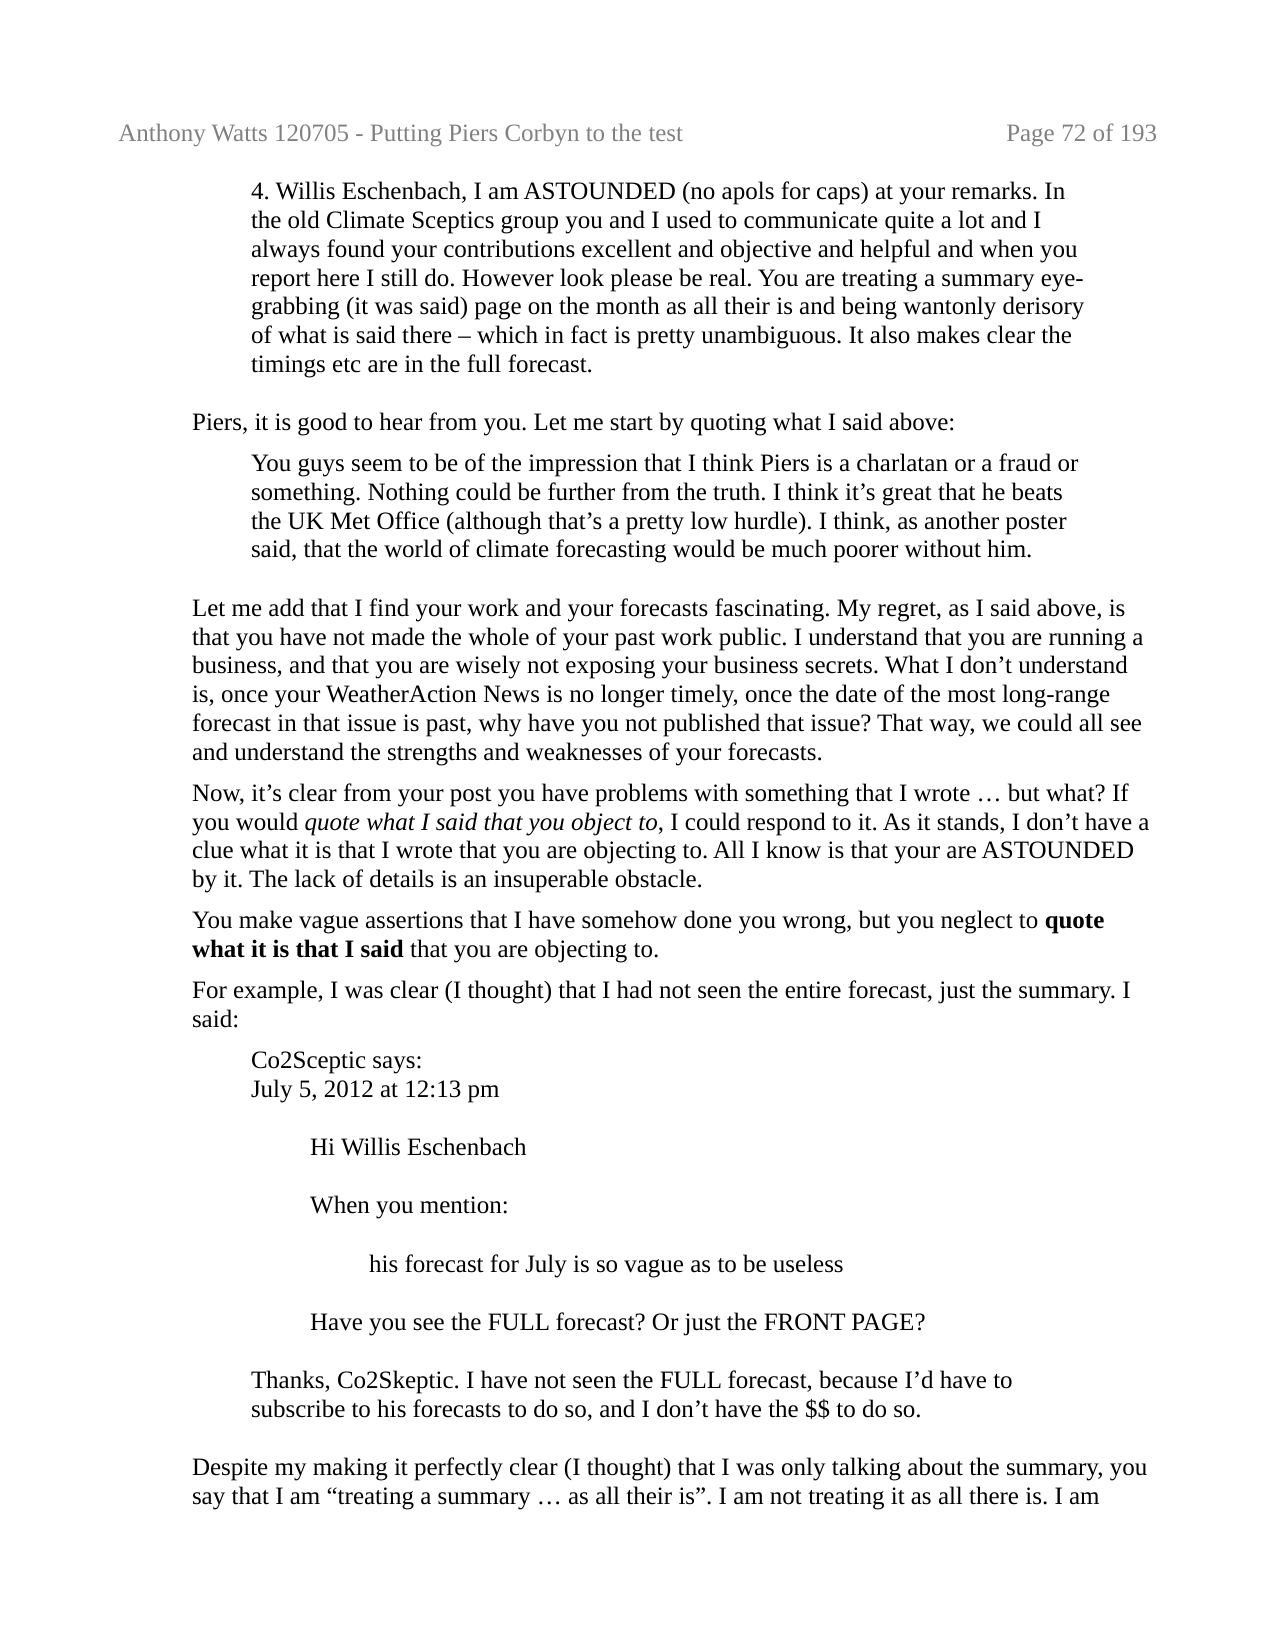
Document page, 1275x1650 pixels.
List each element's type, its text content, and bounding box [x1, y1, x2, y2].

list Let me add that I find your work and your forecasts fascinating. My regret, as I said above, is that you have not made the whole of your past work public. I understand that you are running a business, and that you are wisely not exposing your business secrets. What I don’t understand is, once your WeatherAction News is no longer timely, once the date of the most long-range forecast in that issue is past, why have you not published that issue? That way, we could all see and understand the strengths and weaknesses of your forecasts. [162, 593, 1157, 765]
list For example, I was clear (I thought) that I had not seen the entire forecast, just the summary. I said: [162, 975, 1157, 1033]
list When you mention: [280, 1191, 1039, 1219]
list Despite my making it perfectly clear (I thought) that I was only talking about the summary, you say that I am “treating a summary … as all their is”. I am not treating it as all there is. I am [162, 1452, 1157, 1510]
list Thanks, Co2Skeptic. I have not seen the FULL forecast, because I’d have to subscribe to his forecasts to do so, and I don’t have the $$ to do so. [221, 1365, 1098, 1423]
list his forecast for July is so vague as to be useless [339, 1249, 980, 1277]
list Co2Sceptic says: July 5, 2012 at 12:13 pm [221, 1045, 1098, 1103]
list You guys seem to be of the impression that I think Piers is a charlatan or a fraud or something. Nothing could be further from the truth. I think it’s great that he beats the UK Met Office (although that’s a pretty low hurdle). I think, as another poster said, that the world of climate forecasting would be much poorer without him. [221, 448, 1098, 563]
list Now, it’s clear from your post you have problems with something that I wrote … but what? If you would quote what I said that you object to, I could respond to it. As it stands, I don’t have a clue what it is that I wrote that you are objecting to. All I know is that your are ASTOUNDED by it. The lack of details is an insuperable obstacle. [162, 778, 1157, 893]
list 4. Willis Eschenbach, I am ASTOUNDED (no apols for caps) at your remarks. In the old Climate Sceptics group you and I used to communicate quite a lot and I always found your contributions excellent and objective and helpful and when you report here I still do. However look please be real. You are treating a summary eye-grabbing (it was said) page on the month as all their is and being wantonly derisory of what is said there – which in fact is pretty unambiguous. It also makes clear the timings etc are in the full forecast. [221, 176, 1098, 378]
list Hi Willis Eschenbach [280, 1132, 1039, 1161]
list You make vague assertions that I have somehow done you wrong, but you neglect to quote what it is that I said that you are objecting to. [162, 905, 1157, 963]
list Have you see the FULL forecast? Or just the FRONT PAGE? [280, 1307, 1039, 1336]
list Piers, it is good to hear from you. Let me start by quoting what I said above: [162, 407, 1157, 436]
